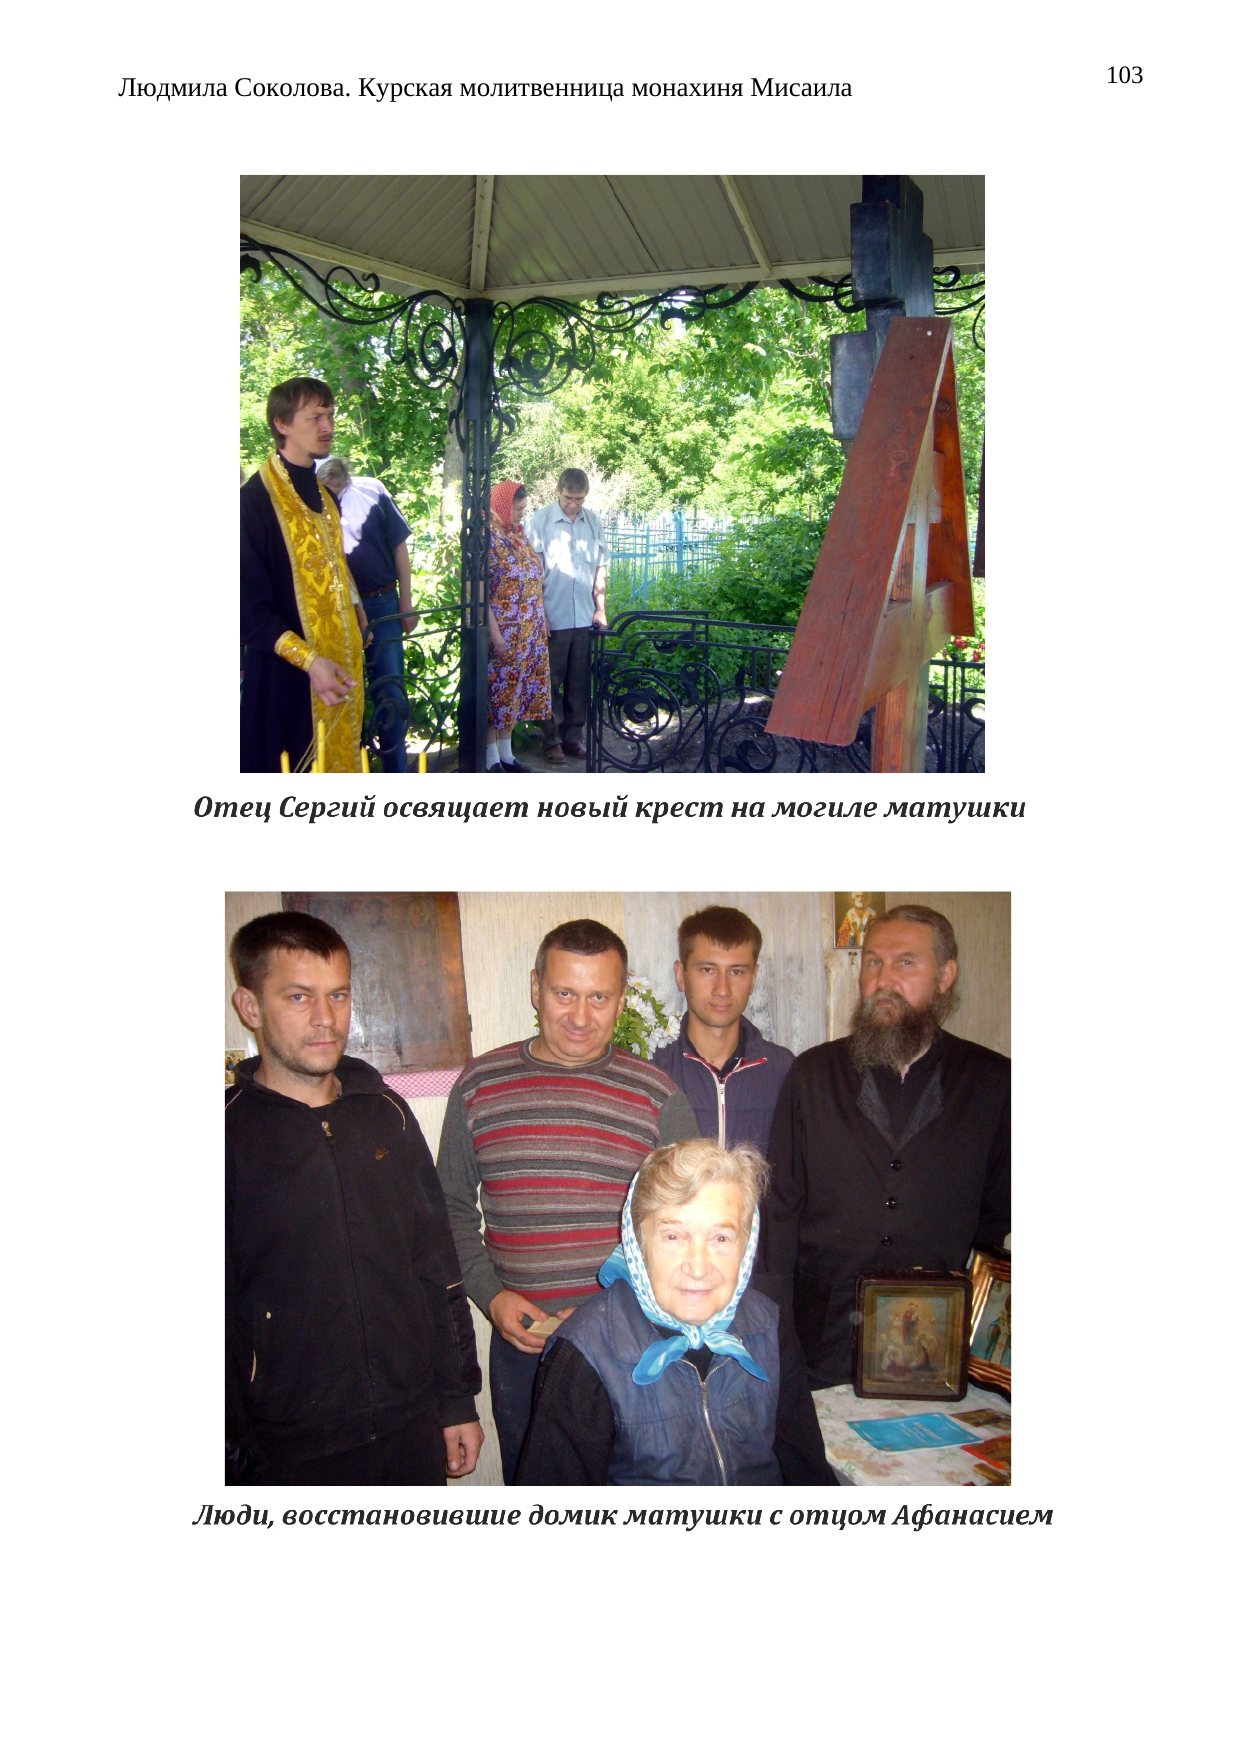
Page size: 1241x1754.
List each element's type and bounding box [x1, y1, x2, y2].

picture [143, 872, 1098, 1552]
picture [134, 145, 1115, 844]
